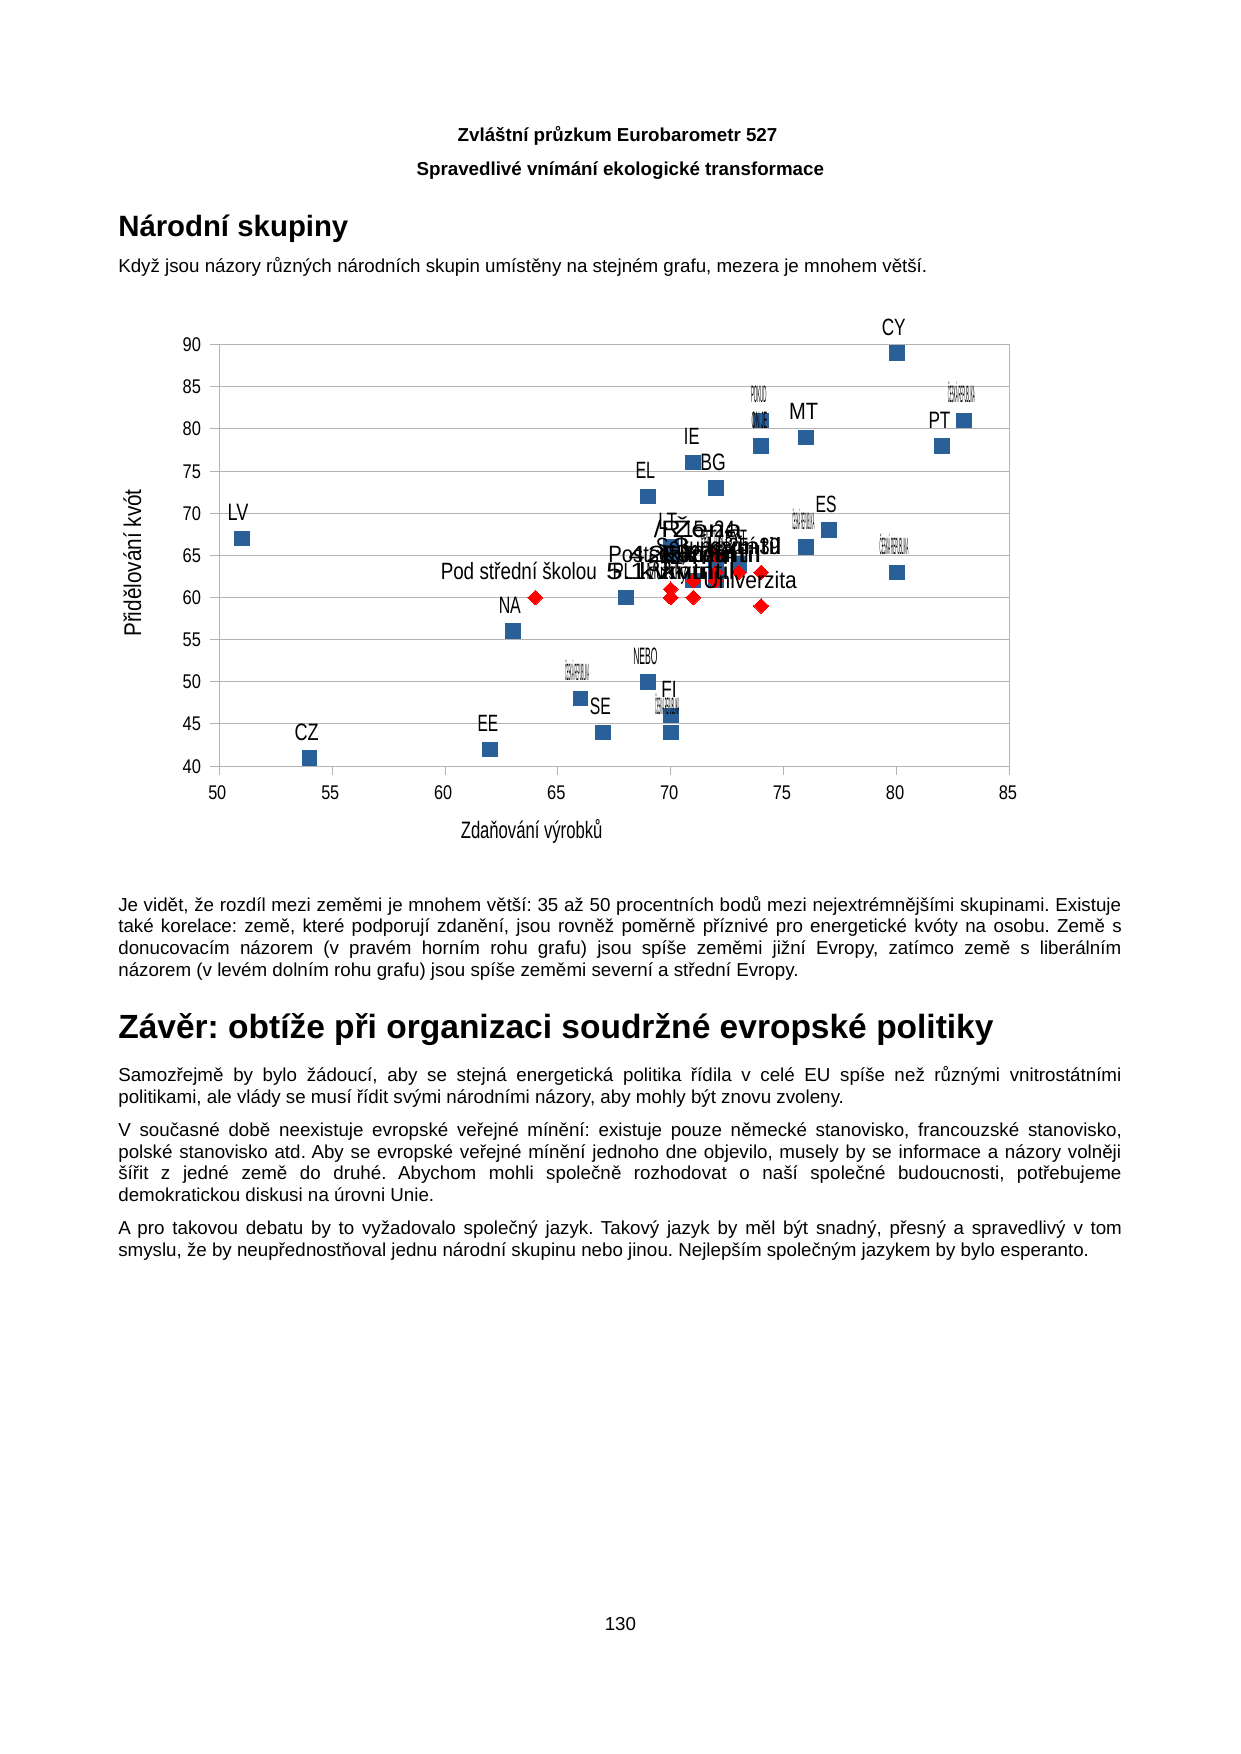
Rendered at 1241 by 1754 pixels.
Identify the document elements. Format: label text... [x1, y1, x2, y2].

text Když jsou názory různých národních skupin umístěny na stejném grafu, mezera je mnohem větší. [118, 255, 1122, 276]
text V současné době neexistuje evropské veřejné mínění: existuje pouze německé stanovisko, francouzské stanovisko, polské stanovisko atd. Aby se evropské veřejné mínění jednoho dne objevilo, musely by se informace a názory volněji šířit z jedné země do druhé. Abychom mohli společně rozhodovat o naší společné budoucnosti, potřebujeme demokratickou diskusi na úrovni Unie. [118, 1119, 1122, 1205]
text A pro takovou debatu by to vyžadovalo společný jazyk. Takový jazyk by měl být snadný, přesný a spravedlivý v tom smyslu, že by neupřednostňoval jednu národní skupinu nebo jinou. Nejlepším společným jazykem by bylo esperanto. [118, 1217, 1122, 1260]
subtitle Závěr: obtíže při organizaci soudržné evropské politiky [118, 1007, 1122, 1045]
subtitle Národní skupiny [118, 208, 1122, 242]
text Samozřejmě by bylo žádoucí, aby se stejná energetická politika řídila v celé EU spíše než různými vnitrostátními politikami, ale vlády se musí řídit svými národními názory, aby mohly být znovu zvoleny. [118, 1064, 1122, 1107]
text Je vidět, že rozdíl mezi zeměmi je mnohem větší: 35 až 50 procentních bodů mezi nejextrémnějšími skupinami. Existuje také korelace: země, které podporují zdanění, jsou rovněž poměrně příznivé pro energetické kvóty na osobu. Země s donucovacím názorem (v pravém horním rohu grafu) jsou spíše zeměmi jižní Evropy, zatímco země s liberálním názorem (v levém dolním rohu grafu) jsou spíše zeměmi severní a střední Evropy. [118, 894, 1122, 980]
